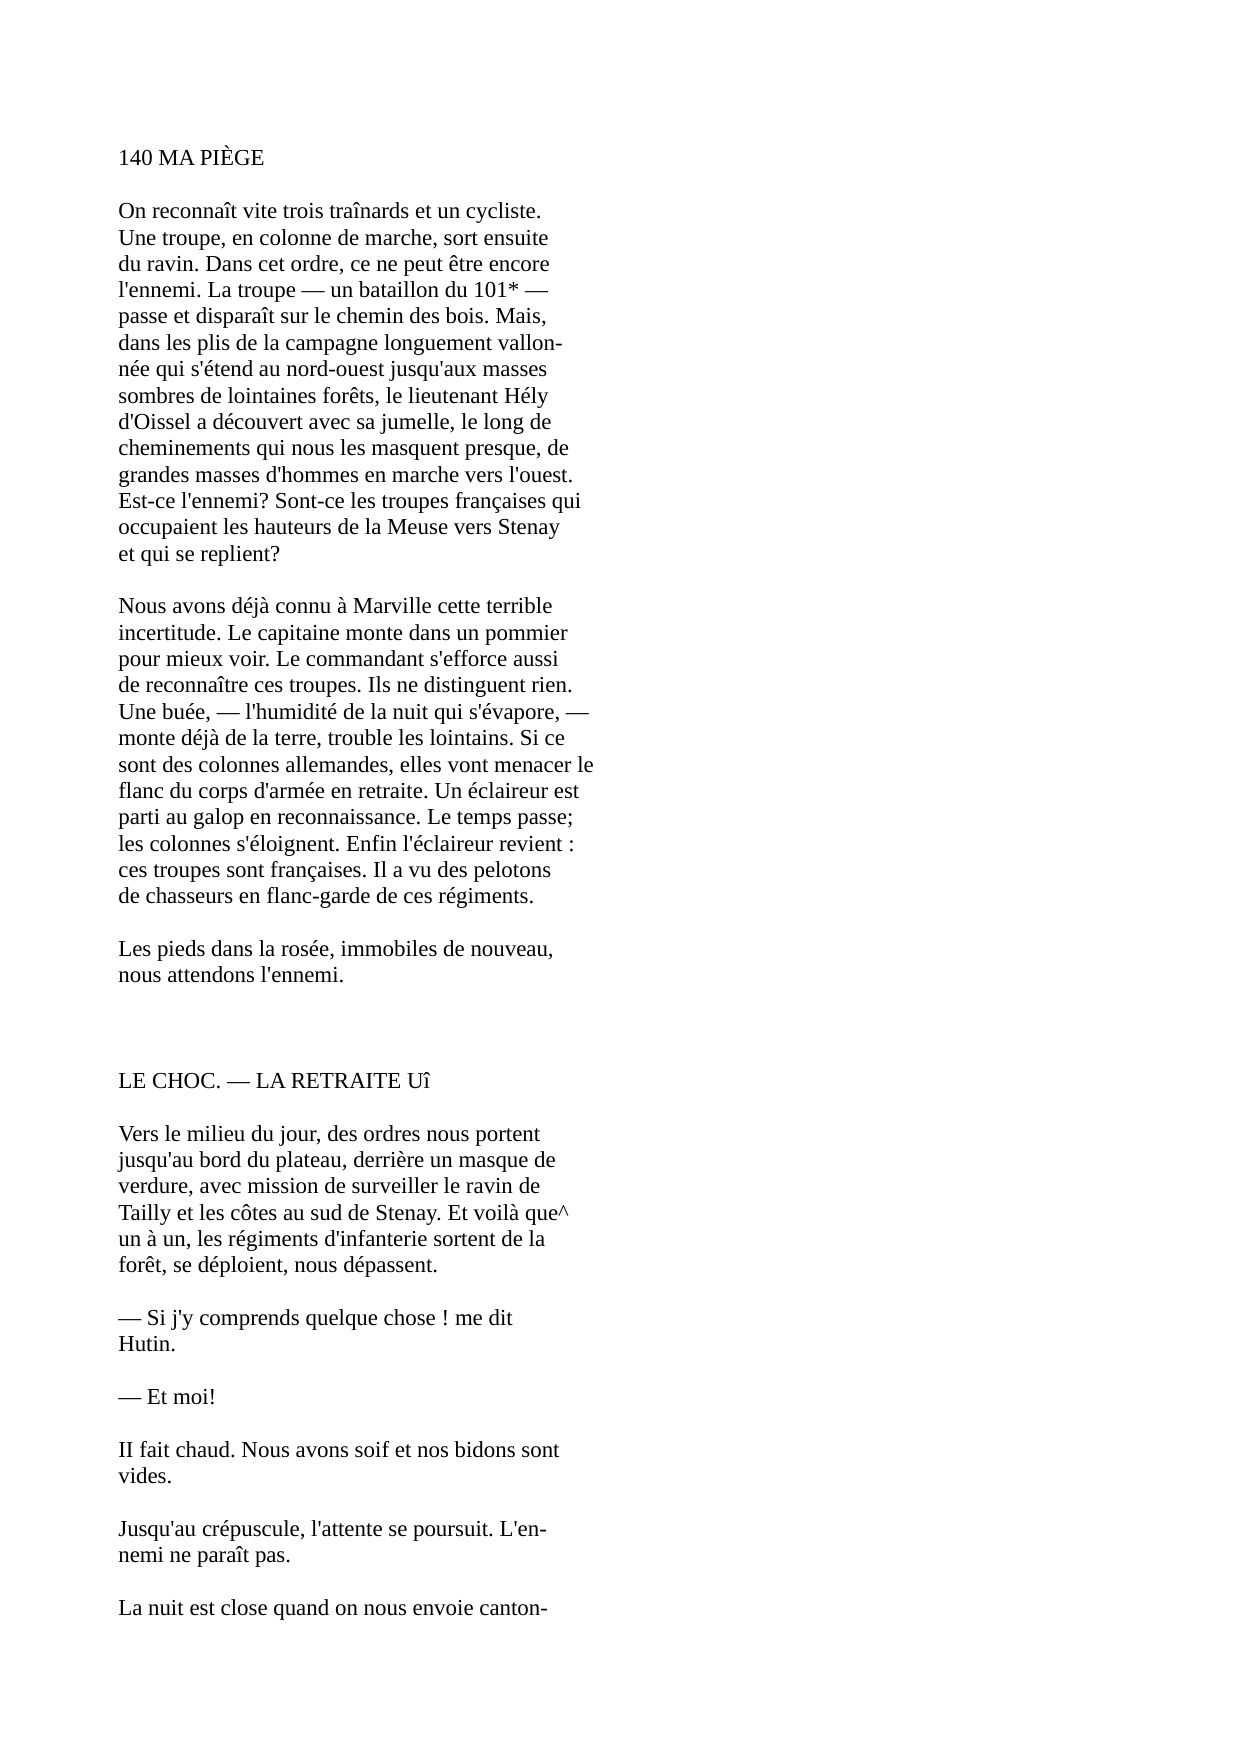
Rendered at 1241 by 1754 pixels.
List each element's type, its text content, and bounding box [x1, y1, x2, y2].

text de chasseurs en flanc-garde de ces régiments. [118, 882, 1122, 909]
text vides. [118, 1462, 1122, 1488]
text grandes masses d'hommes en marche vers l'ouest. [118, 461, 1122, 487]
text l'ennemi. La troupe — un bataillon du 101* — [118, 276, 1122, 303]
text Est-ce l'ennemi? Sont-ce les troupes françaises qui [118, 487, 1122, 513]
text Jusqu'au crépuscule, l'attente se poursuit. L'en- [118, 1515, 1122, 1541]
text — Si j'y comprends quelque chose ! me dit [118, 1304, 1122, 1330]
text dans les plis de la campagne longuement vallon- [118, 329, 1122, 355]
text Nous avons déjà connu à Marville cette terrible [118, 592, 1122, 619]
text jusqu'au bord du plateau, derrière un masque de [118, 1146, 1122, 1172]
text Une troupe, en colonne de marche, sort ensuite [118, 223, 1122, 250]
text forêt, se déploient, nous dépassent. [118, 1251, 1122, 1278]
text cheminements qui nous les masquent presque, de [118, 434, 1122, 461]
text Tailly et les côtes au sud de Stenay. Et voilà que^ [118, 1199, 1122, 1225]
text verdure, avec mission de surveiller le ravin de [118, 1172, 1122, 1199]
text nous attendons l'ennemi. [118, 961, 1122, 988]
text un à un, les régiments d'infanterie sortent de la [118, 1225, 1122, 1251]
text ces troupes sont françaises. Il a vu des pelotons [118, 856, 1122, 882]
text — Et moi! [118, 1383, 1122, 1409]
text La nuit est close quand on nous envoie canton- [118, 1594, 1122, 1620]
text nemi ne paraît pas. [118, 1541, 1122, 1568]
text passe et disparaît sur le chemin des bois. Mais, [118, 303, 1122, 329]
text du ravin. Dans cet ordre, ce ne peut être encore [118, 250, 1122, 276]
text incertitude. Le capitaine monte dans un pommier [118, 619, 1122, 645]
text Vers le milieu du jour, des ordres nous portent [118, 1119, 1122, 1146]
text 140 MA PIÈGE [118, 144, 1122, 171]
text Une buée, — l'humidité de la nuit qui s'évapore, — [118, 698, 1122, 724]
text On reconnaît vite trois traînards et un cycliste. [118, 197, 1122, 223]
text parti au galop en reconnaissance. Le temps passe; [118, 803, 1122, 830]
text et qui se replient? [118, 540, 1122, 566]
text Hutin. [118, 1330, 1122, 1357]
text pour mieux voir. Le commandant s'efforce aussi [118, 645, 1122, 672]
text sont des colonnes allemandes, elles vont menacer le [118, 751, 1122, 777]
text flanc du corps d'armée en retraite. Un éclaireur est [118, 777, 1122, 803]
text occupaient les hauteurs de la Meuse vers Stenay [118, 513, 1122, 540]
text née qui s'étend au nord-ouest jusqu'aux masses [118, 355, 1122, 382]
text LE CHOC. — LA RETRAITE Uî [118, 1067, 1122, 1093]
text Les pieds dans la rosée, immobiles de nouveau, [118, 935, 1122, 961]
text II fait chaud. Nous avons soif et nos bidons sont [118, 1436, 1122, 1462]
text sombres de lointaines forêts, le lieutenant Hély [118, 382, 1122, 408]
text d'Oissel a découvert avec sa jumelle, le long de [118, 408, 1122, 434]
text les colonnes s'éloignent. Enfin l'éclaireur revient : [118, 830, 1122, 856]
text de reconnaître ces troupes. Ils ne distinguent rien. [118, 672, 1122, 698]
text monte déjà de la terre, trouble les lointains. Si ce [118, 724, 1122, 751]
